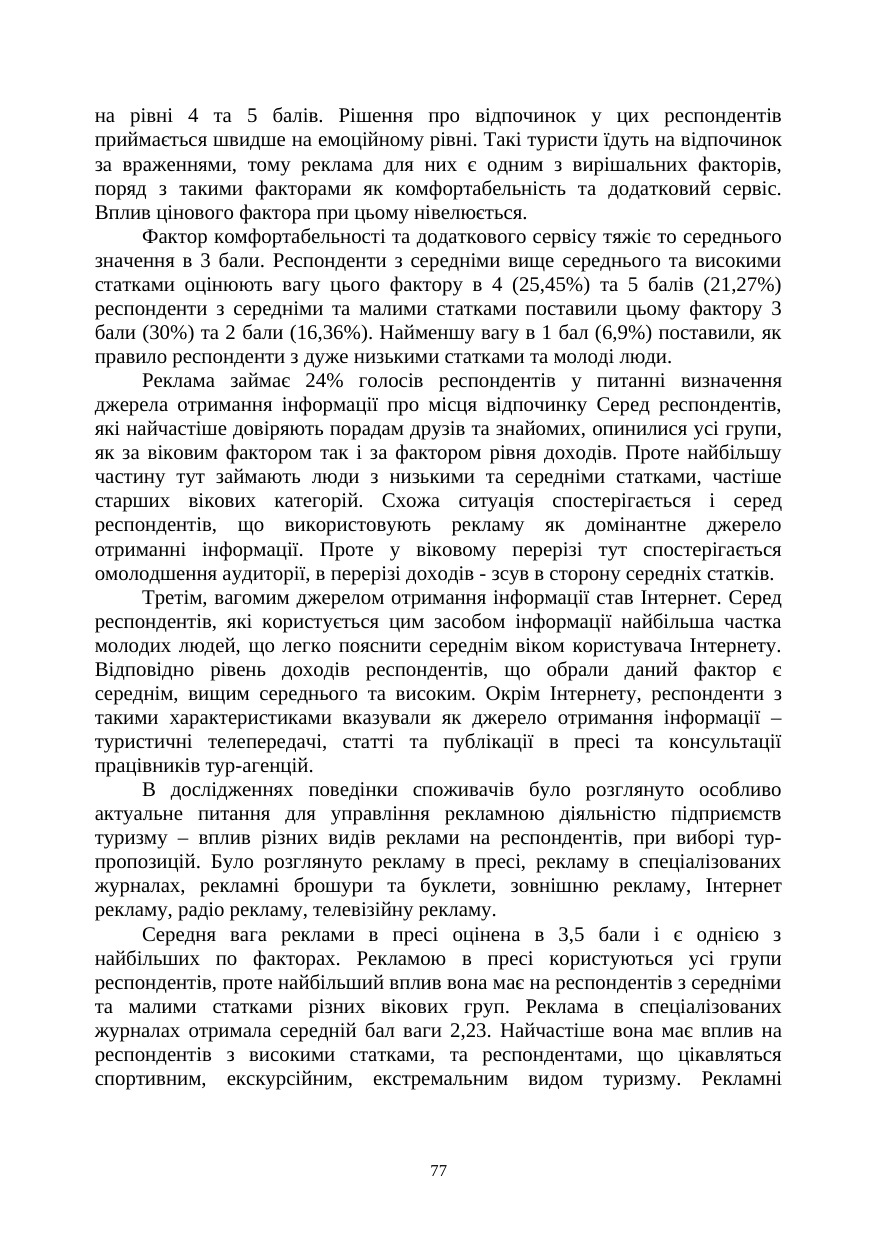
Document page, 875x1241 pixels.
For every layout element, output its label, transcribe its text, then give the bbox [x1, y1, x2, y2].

text Реклама займає 24% голосів респондентів у питанні визначення джерела отримання інформації про місця відпочинку Серед респондентів, які найчастіше довіряють порадам друзів та знайомих, опинилися усі групи, як за віковим фактором так і за фактором рівня доходів. Проте найбільшу частину тут займають люди з низькими та середніми статками, частіше старших вікових категорій. Схожа ситуація спостерігається і серед респондентів, що використовують рекламу як домінантне джерело отриманні інформації. Проте у віковому перерізі тут спостерігається омолодшення аудиторії, в перерізі доходів - зсув в сторону середніх статків. [94, 368, 782, 584]
text В дослідженнях поведінки споживачів було розглянуто особливо актуальне питання для управління рекламною діяльністю підприємств туризму – вплив різних видів реклами на респондентів, при виборі тур-пропозицій. Було розглянуто рекламу в пресі, рекламу в спеціалізованих журналах, рекламні брошури та буклети, зовнішню рекламу, Інтернет рекламу, радіо рекламу, телевізійну рекламу. [94, 777, 782, 921]
text Середня вага реклами в пресі оцінена в 3,5 бали і є однією з найбільших по факторах. Рекламою в пресі користуються усі групи респондентів, проте найбільший вплив вона має на респондентів з середніми та малими статками різних вікових груп. Реклама в спеціалізованих журналах отримала середній бал ваги 2,23. Найчастіше вона має вплив на респондентів з високими статками, та респондентами, що цікавляться спортивним, екскурсійним, екстремальним видом туризму. Рекламні [94, 921, 782, 1090]
text Фактор комфортабельності та додаткового сервісу тяжіє то середнього значення в 3 бали. Респонденти з середніми вище середнього та високими статками оцінюють вагу цього фактору в 4 (25,45%) та 5 балів (21,27%) респонденти з середніми та малими статками поставили цьому фактору 3 бали (30%) та 2 бали (16,36%). Найменшу вагу в 1 бал (6,9%) поставили, як правило респонденти з дуже низькими статками та молоді люди. [94, 224, 782, 368]
text на рівні 4 та 5 балів. Рішення про відпочинок у цих респондентів приймається швидше на емоційному рівні. Такі туристи їдуть на відпочинок за враженнями, тому реклама для них є одним з вирішальних факторів, поряд з такими факторами як комфортабельність та додатковий сервіс. Вплив цінового фактора при цьому нівелюється. [94, 103, 782, 224]
text Третім, вагомим джерелом отримання інформації став Інтернет. Серед респондентів, які користується цим засобом інформації найбільша частка молодих людей, що легко пояснити середнім віком користувача Інтернету. Відповідно рівень доходів респондентів, що обрали даний фактор є середнім, вищим середнього та високим. Окрім Інтернету, респонденти з такими характеристиками вказували як джерело отримання інформації – туристичні телепередачі, статті та публікації в пресі та консультації працівників тур-агенцій. [94, 584, 782, 777]
